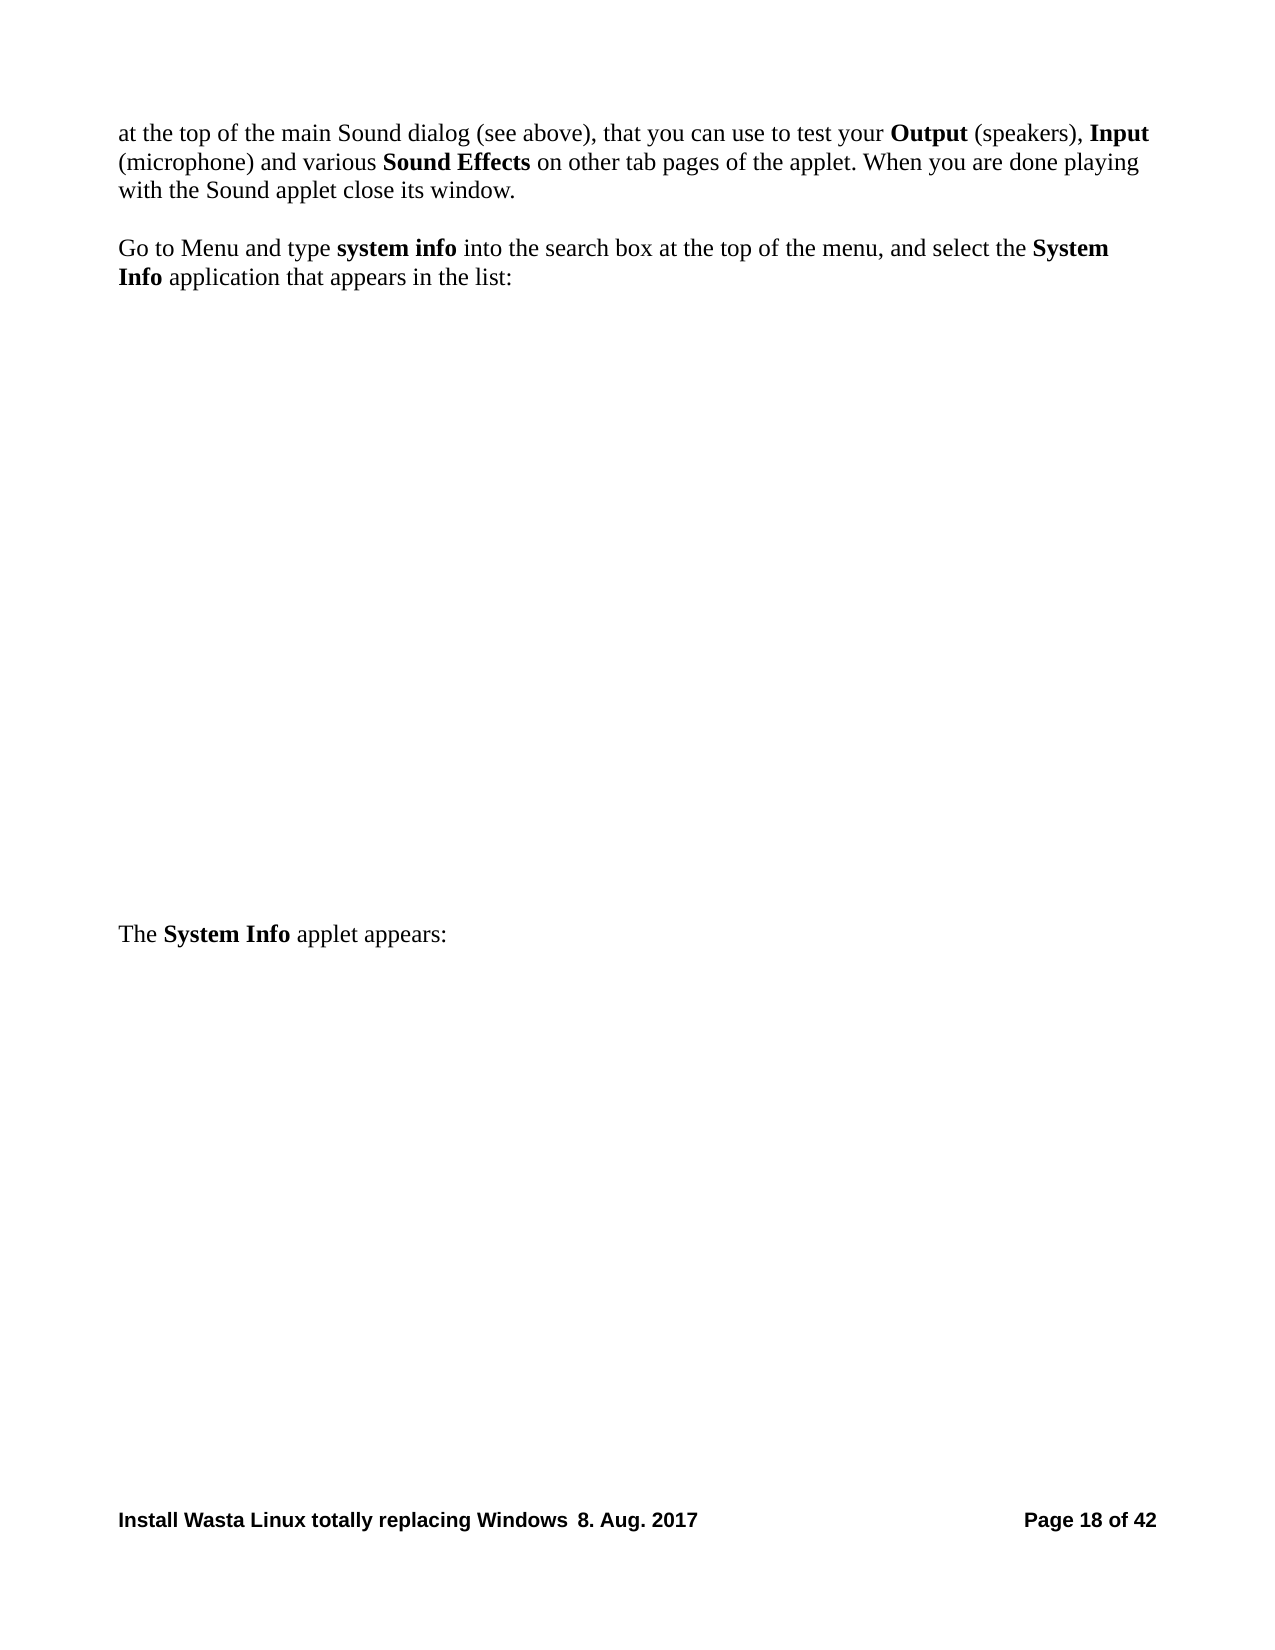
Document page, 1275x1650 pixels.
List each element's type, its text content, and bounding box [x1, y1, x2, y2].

text Go to Menu and type system info into the search box at the top of the menu, and select the System Info application that appears in the list: [118, 233, 1157, 291]
text The System Info applet appears: [118, 919, 1157, 948]
text at the top of the main Sound dialog (see above), that you can use to test your Output (speakers), Input (microphone) and various Sound Effects on other tab pages of the applet. When you are done playing with the Sound applet close its window. [118, 118, 1157, 204]
